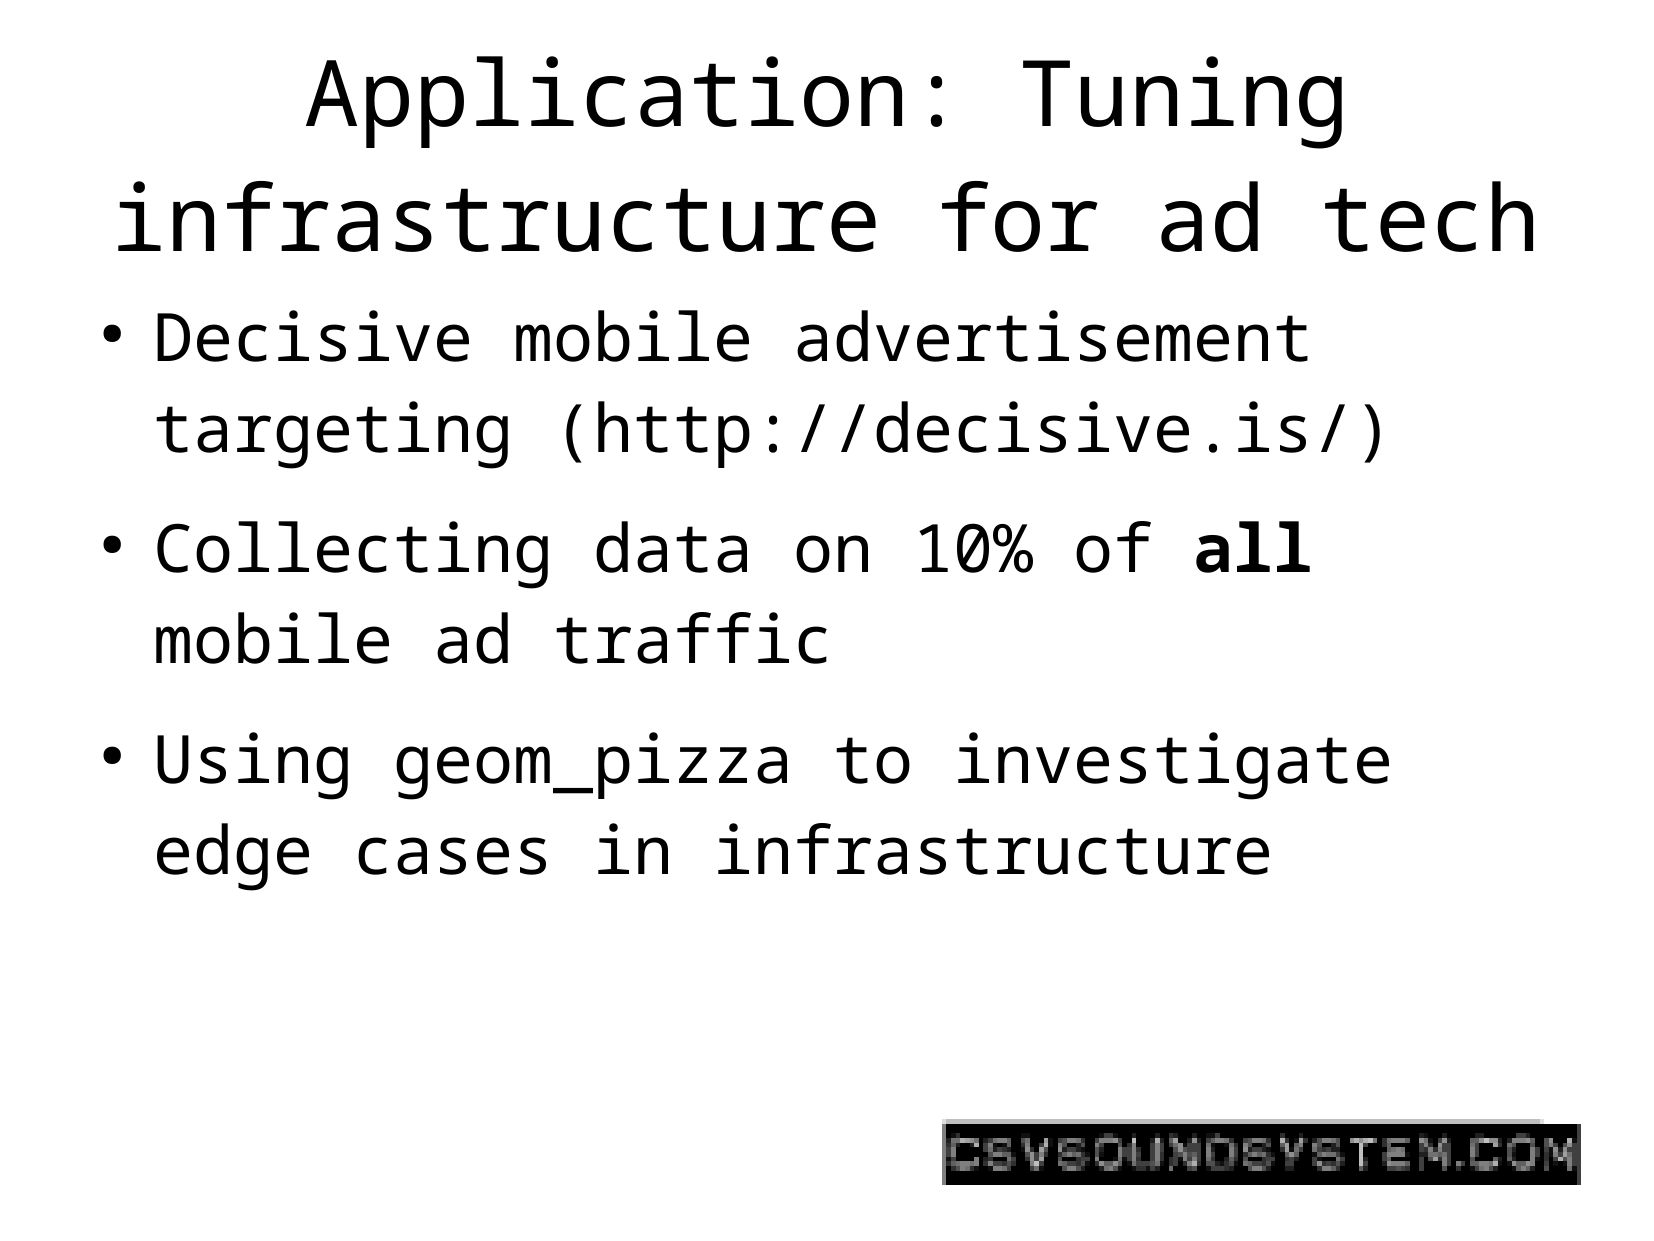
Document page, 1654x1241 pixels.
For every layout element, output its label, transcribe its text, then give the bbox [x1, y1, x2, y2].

picture [933, 1064, 1591, 1185]
list Decisive mobile advertisement targeting (http://decisive.is/) Collecting data on 10% of all mobile ad traffic Using geom_pizza to investigate edge cases in infrastructure [82, 290, 1571, 1010]
title Application: Tuning infrastructure for ad tech [82, 49, 1571, 257]
